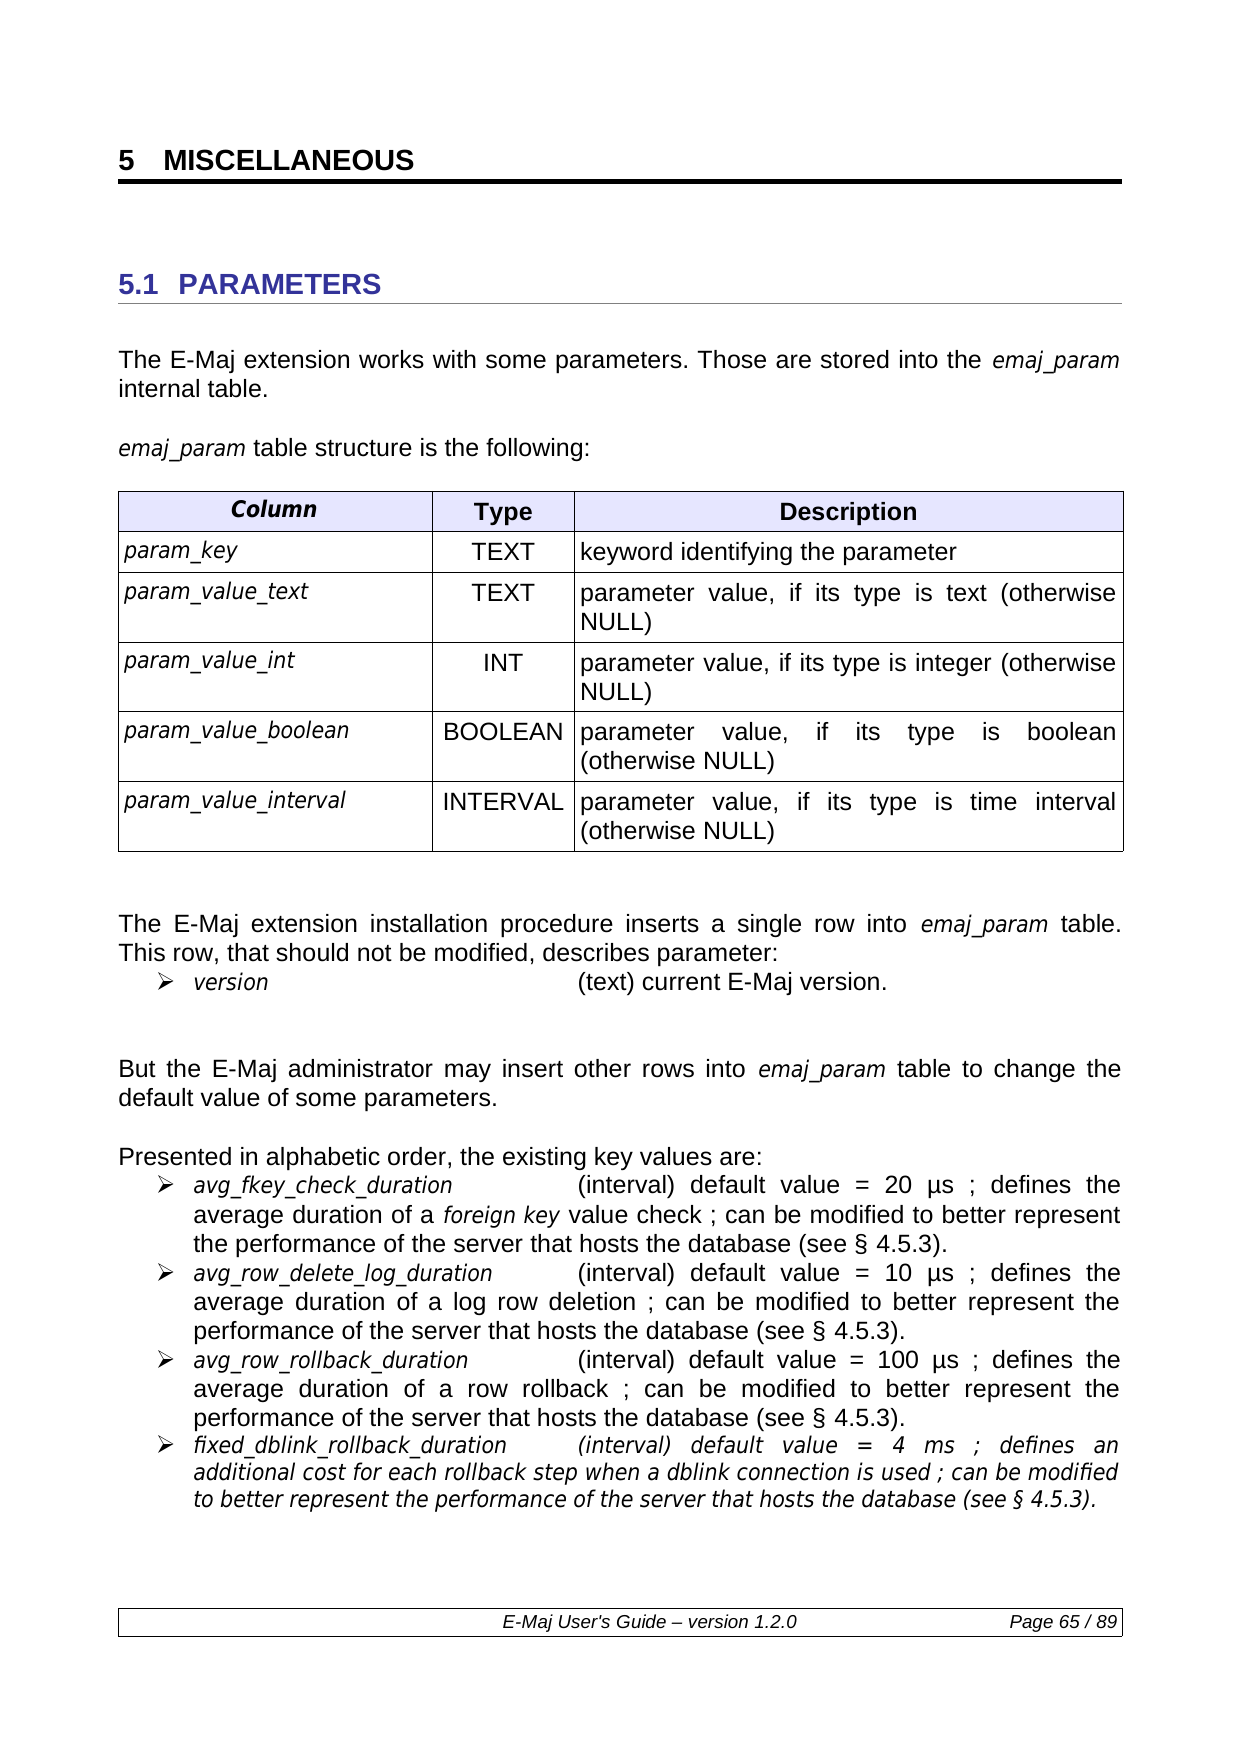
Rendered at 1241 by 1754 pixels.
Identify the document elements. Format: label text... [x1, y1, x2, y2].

text Presented in alphabetic order, the existing key values are: [118, 1141, 1122, 1170]
text But the E-Maj administrator may insert other rows into emaj_param table to change the default value of some parameters. [118, 1054, 1122, 1112]
table_cell param_value_interval [119, 782, 432, 851]
table_cell param_value_boolean [119, 712, 432, 781]
table_cell param_value_int [119, 643, 432, 711]
text The E-Maj extension works with some parameters. Those are stored into the emaj_param internal table. [118, 345, 1122, 403]
text The E-Maj extension installation procedure inserts a single row into emaj_param table. This row, that should not be modified, describes parameter: [118, 909, 1122, 967]
table_cell param_value_text [119, 573, 432, 642]
table_cell parameter value, if its type is time interval (otherwise NULL) [575, 782, 1123, 851]
table_cell parameter value, if its type is integer (otherwise NULL) [575, 643, 1123, 711]
table_cell keyword identifying the parameter [575, 532, 1123, 572]
subtitle Miscellaneous [118, 143, 1122, 179]
table_header Description [575, 492, 1123, 531]
table_cell INTERVAL [433, 782, 574, 851]
table_header Column [119, 492, 432, 531]
table_cell INT [433, 643, 574, 711]
table_cell TEXT [433, 532, 574, 572]
table_cell parameter value, if its type is boolean (otherwise NULL) [575, 712, 1123, 781]
list avg_row_rollback_duration (interval) default value = 100 µs ; defines the average duration of a row rollback ; can be modified to better represent the performance of the server that hosts the database (see § 4.5.3). [156, 1345, 1122, 1432]
table_cell parameter value, if its type is text (otherwise NULL) [575, 573, 1123, 642]
list avg_fkey_check_duration (interval) default value = 20 µs ; defines the average duration of a foreign key value check ; can be modified to better represent the performance of the server that hosts the database (see § 4.5.3). [156, 1170, 1122, 1258]
subtitle Parameters [118, 267, 1122, 303]
list avg_row_delete_log_duration (interval) default value = 10 µs ; defines the average duration of a log row deletion ; can be modified to better represent the performance of the server that hosts the database (see § 4.5.3). [156, 1258, 1122, 1345]
list version (text) current E-Maj version. [156, 967, 1122, 996]
text emaj_param table structure is the following: [118, 432, 1122, 462]
table_cell BOOLEAN [433, 712, 574, 781]
table_header Type [433, 492, 574, 531]
table_cell TEXT [433, 573, 574, 642]
list fixed_dblink_rollback_duration (interval) default value = 4 ms ; defines an additional cost for each rollback step when a dblink connection is used ; can be modified to better represent the performance of the server that hosts the database (see § 4.5.3). [156, 1432, 1122, 1513]
table_cell param_key [119, 532, 432, 572]
